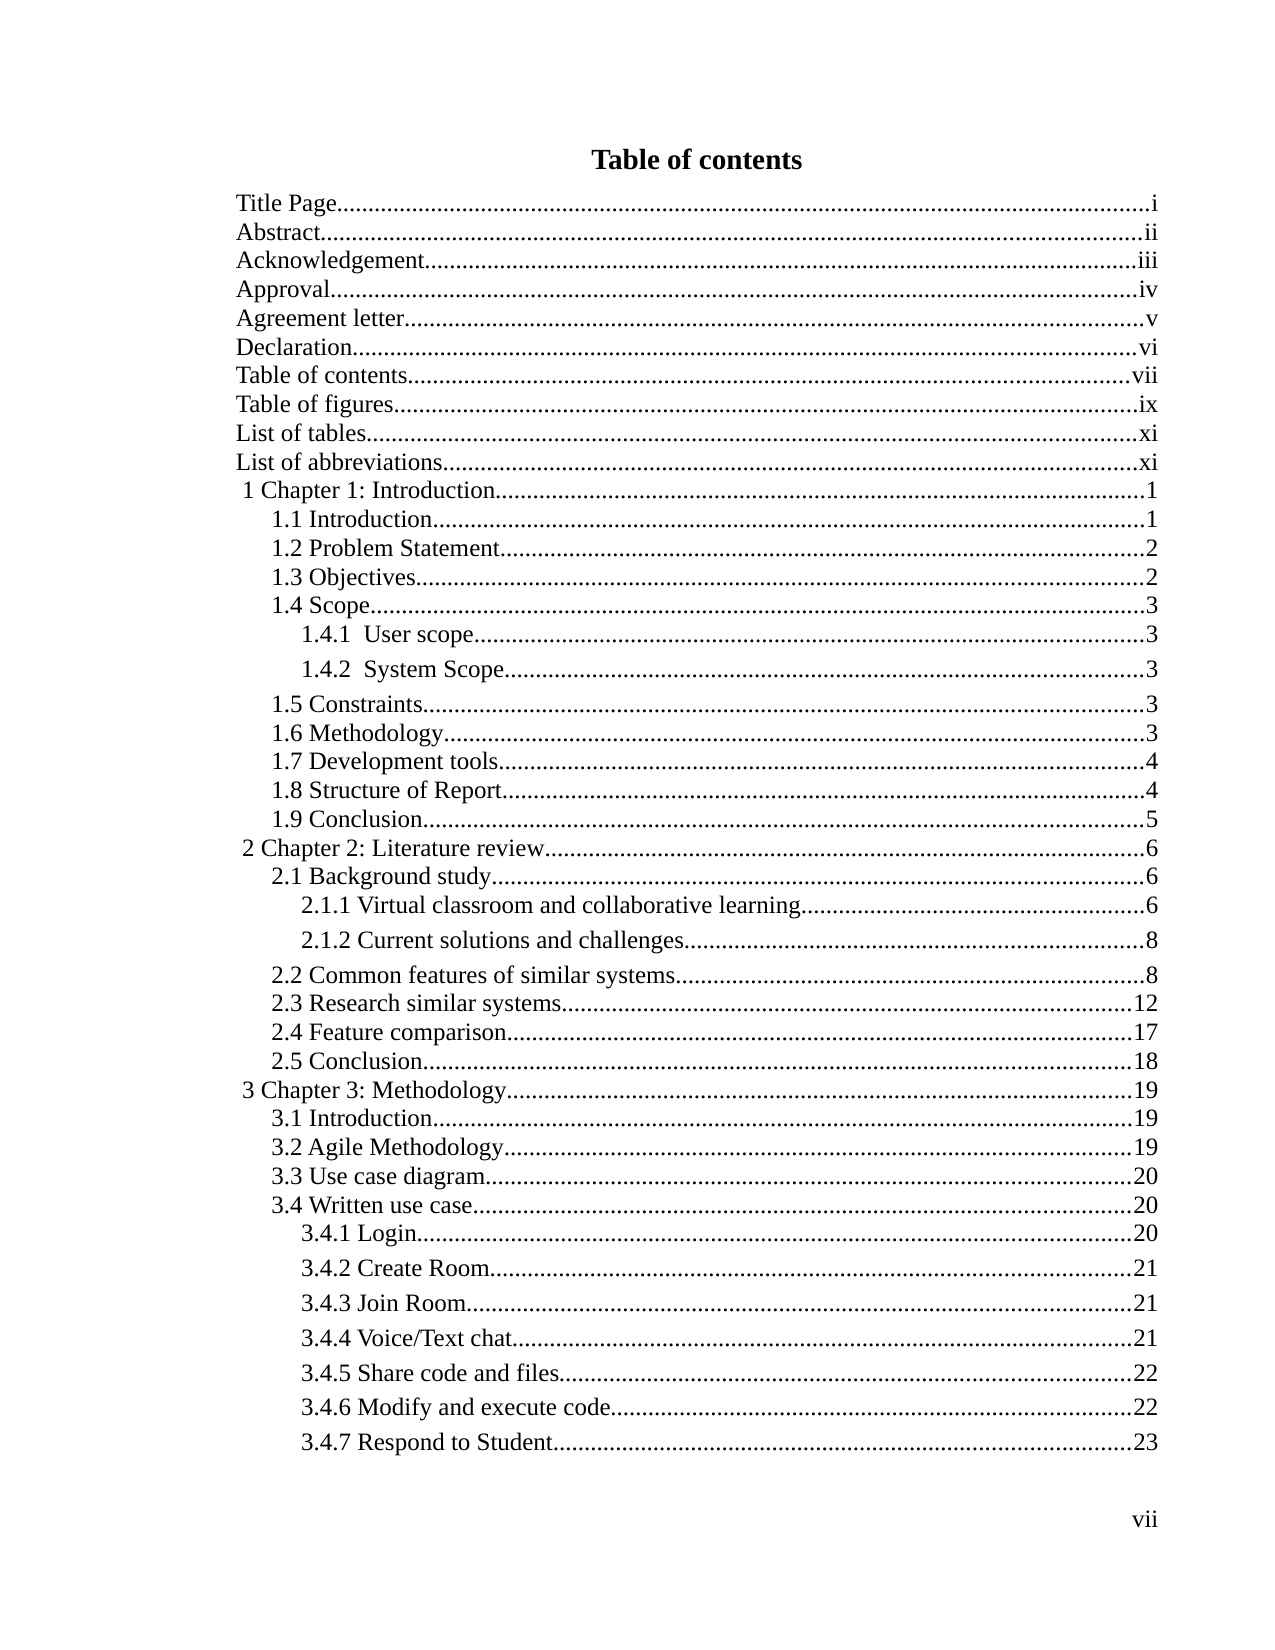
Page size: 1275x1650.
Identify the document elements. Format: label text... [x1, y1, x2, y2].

text 1.1 Introduction 1 [265, 504, 1158, 533]
text 1.8 Structure of Report 4 [265, 775, 1158, 804]
text Title Page i [236, 188, 1158, 217]
text List of abbreviations xi [236, 447, 1158, 476]
text 3.3 Use case diagram 20 [265, 1161, 1158, 1190]
text 3.4.3 Join Room 21 [294, 1288, 1158, 1317]
text Abstract ii [236, 217, 1158, 246]
text 1.4 Scope 3 [265, 591, 1158, 619]
text 3.4.5 Share code and files 22 [294, 1358, 1158, 1386]
text 3.4.1 Login 20 [294, 1218, 1158, 1247]
text 1.3 Objectives 2 [265, 562, 1158, 591]
text 2 Chapter 2: Literature review 6 [236, 833, 1158, 861]
text 3.4.6 Modify and execute code 22 [294, 1392, 1158, 1421]
text Table of contents vii [236, 361, 1158, 389]
text Declaration vi [236, 332, 1158, 361]
text 3 Chapter 3: Methodology 19 [236, 1075, 1158, 1103]
text 3.4.7 Respond to Student 23 [294, 1427, 1158, 1456]
text 3.1 Introduction 19 [265, 1103, 1158, 1132]
text 1.6 Methodology 3 [265, 718, 1158, 746]
text 1.4.2 System Scope 3 [294, 654, 1158, 683]
text 1.4.1 User scope 3 [294, 619, 1158, 648]
text 1 Chapter 1: Introduction 1 [236, 476, 1158, 504]
text 2.2 Common features of similar systems 8 [265, 960, 1158, 988]
text Approval iv [236, 274, 1158, 303]
subtitle Table of contents [236, 142, 1158, 176]
text 1.9 Conclusion 5 [265, 804, 1158, 833]
text 2.5 Conclusion 18 [265, 1046, 1158, 1075]
text 3.2 Agile Methodology 19 [265, 1132, 1158, 1161]
text Table of figures ix [236, 389, 1158, 418]
text 3.4.2 Create Room 21 [294, 1253, 1158, 1282]
text 1.5 Constraints 3 [265, 689, 1158, 718]
text 2.1 Background study 6 [265, 861, 1158, 890]
text 1.2 Problem Statement 2 [265, 533, 1158, 562]
text 2.1.1 Virtual classroom and collaborative learning 6 [294, 890, 1158, 919]
text 2.1.2 Current solutions and challenges 8 [294, 925, 1158, 954]
text 3.4 Written use case 20 [265, 1190, 1158, 1218]
text Acknowledgement iii [236, 246, 1158, 274]
text 3.4.4 Voice/Text chat 21 [294, 1323, 1158, 1352]
text 2.4 Feature comparison 17 [265, 1017, 1158, 1046]
text 2.3 Research similar systems 12 [265, 988, 1158, 1017]
text 1.7 Development tools 4 [265, 746, 1158, 775]
text Agreement letter v [236, 303, 1158, 332]
text List of tables xi [236, 418, 1158, 447]
